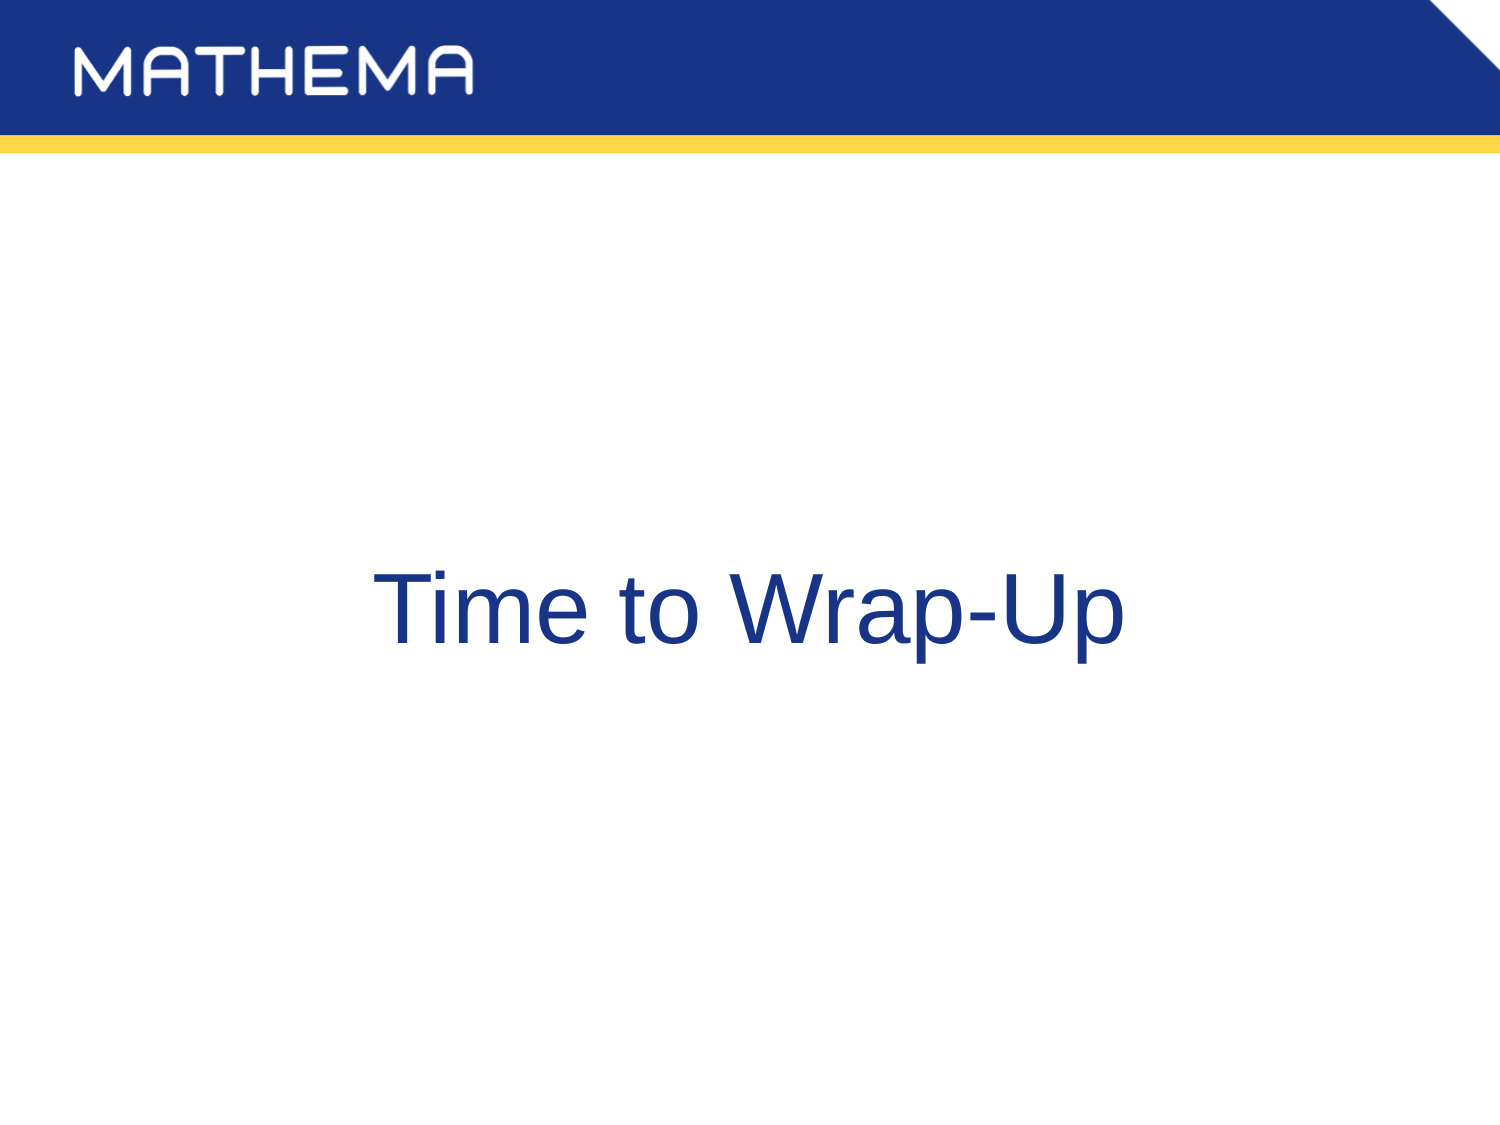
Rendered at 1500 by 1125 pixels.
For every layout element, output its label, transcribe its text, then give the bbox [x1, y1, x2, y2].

picture [0, 0, 1500, 1125]
subtitle Time to Wrap-Up [75, 235, 1426, 984]
